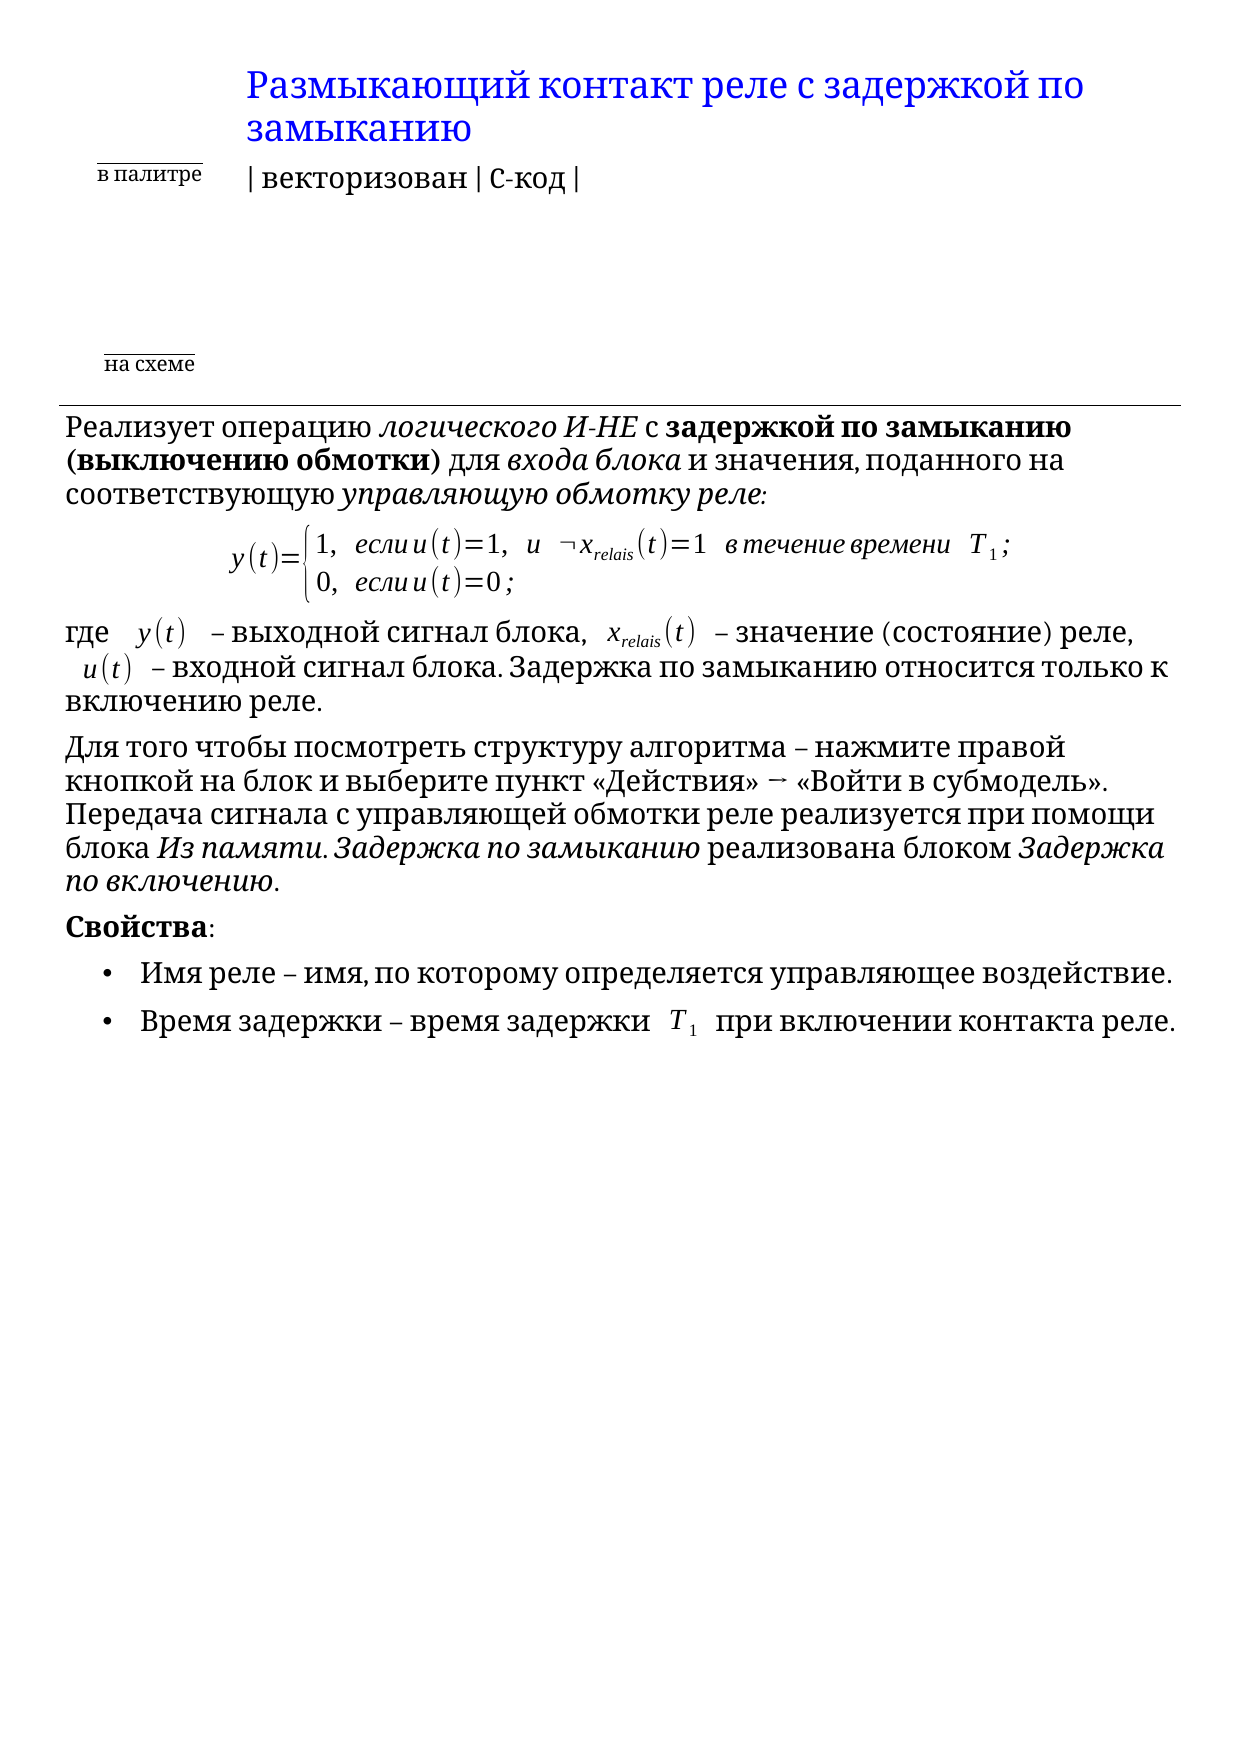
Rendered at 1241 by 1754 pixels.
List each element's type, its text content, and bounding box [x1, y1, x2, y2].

table_cell [240, 348, 1181, 405]
table_header Размыкающий контакт реле с задержкой по замыканию [240, 59, 1181, 157]
table_cell | векторизован | C-код | [240, 157, 1181, 214]
table_cell [240, 214, 1181, 347]
table_cell на схеме [59, 348, 240, 405]
table_cell [59, 214, 240, 347]
table_header [59, 59, 240, 157]
table_cell Реализует операцию логического И-НЕ с задержкой по замыканию (выключению обмотки) для входа блока и значения, поданного на соответствующую управляющую обмотку реле: где – выходной сигнал блока,– значение (состояние) реле, – входной сигнал блока. Задержка по замыканию относится только к включению реле. Для того чтобы посмотреть структуру алгоритма – нажмите правой кнопкой на блок и выберите пункт «Действия» → «Войти в субмодель». Передача сигнала с управляющей обмотки реле реализуется при помощи блока Из памяти. Задержка по замыканию реализована блоком Задержка по включению. Свойства: Имя реле – имя, по которому определяется управляющее воздействие. Время задержки – время задержкипри включении контакта реле. [59, 406, 1181, 1058]
table_cell в палитре [59, 157, 240, 214]
